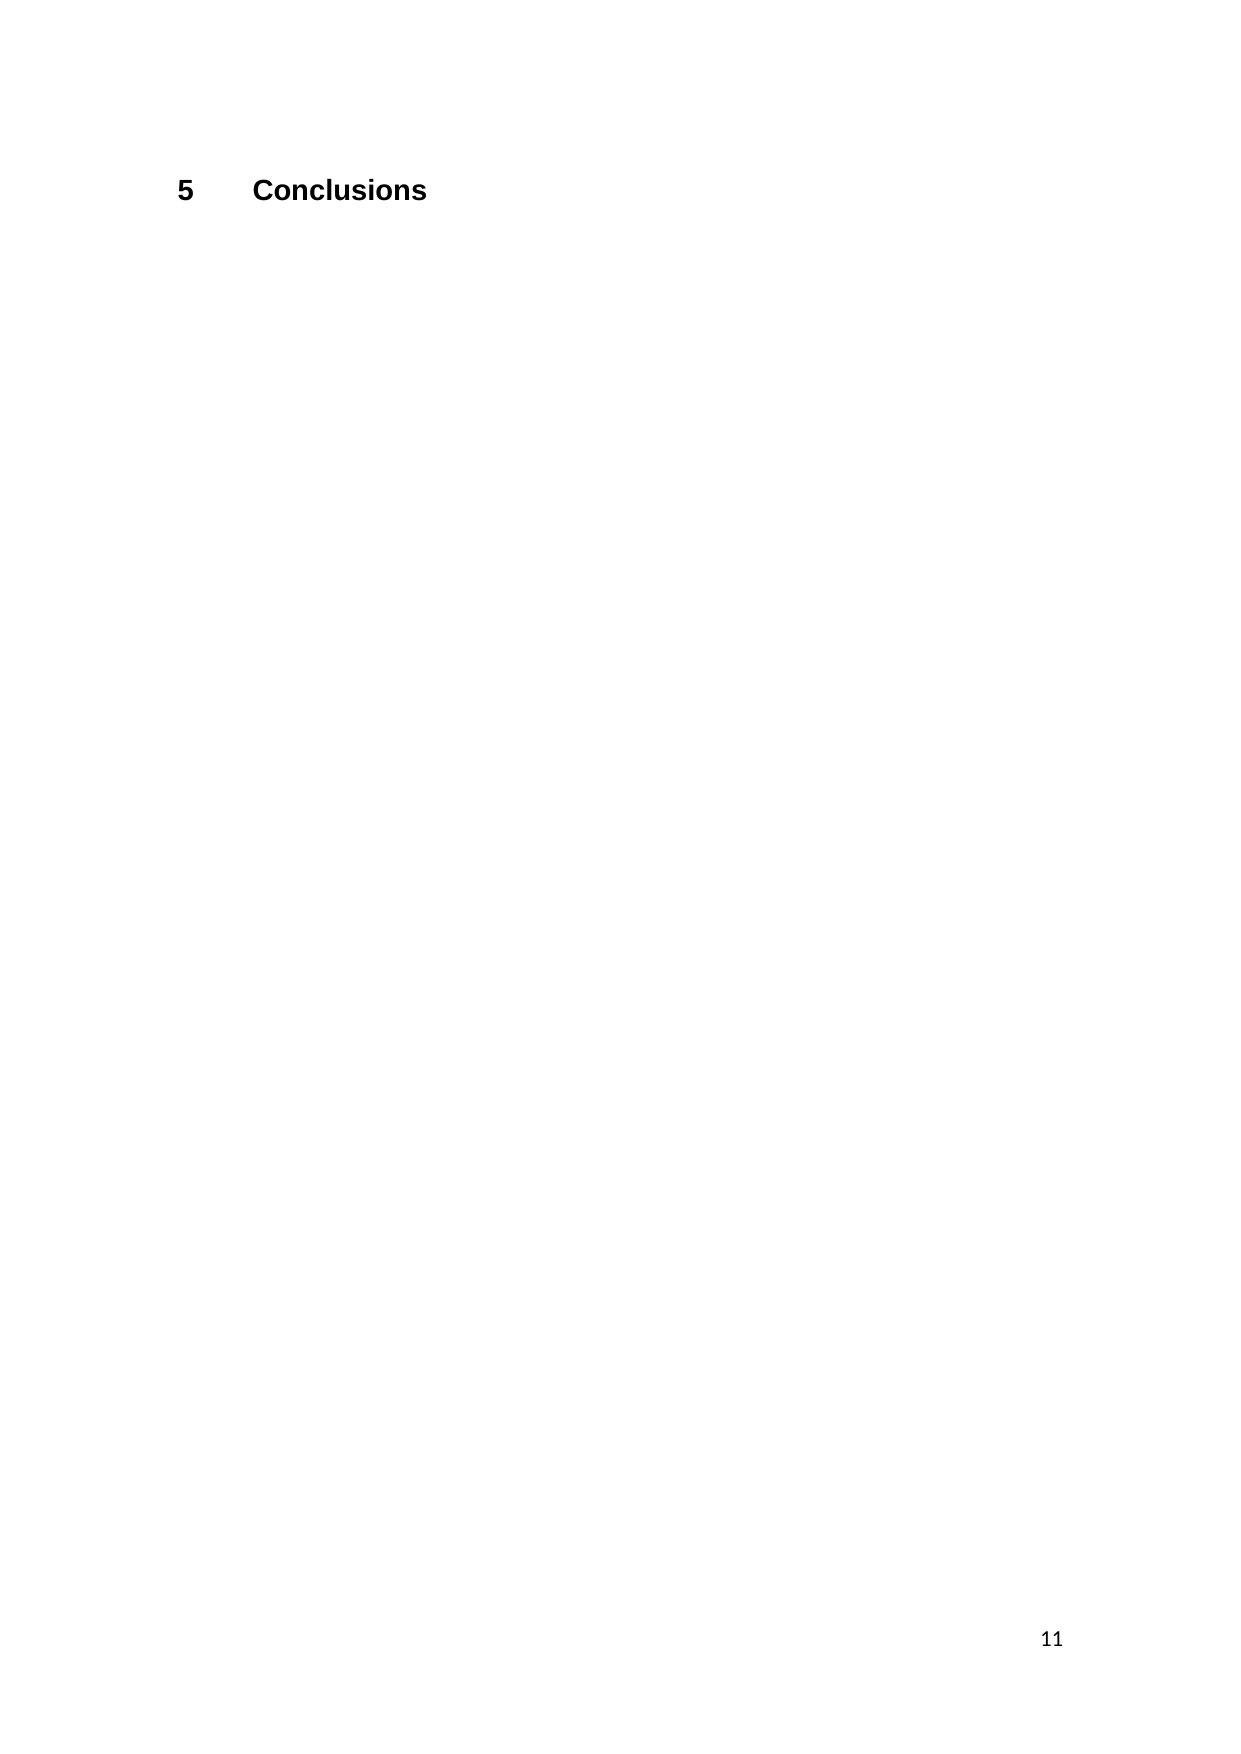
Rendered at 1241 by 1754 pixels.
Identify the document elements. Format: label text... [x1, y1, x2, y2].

subtitle Conclusions [177, 173, 1063, 206]
